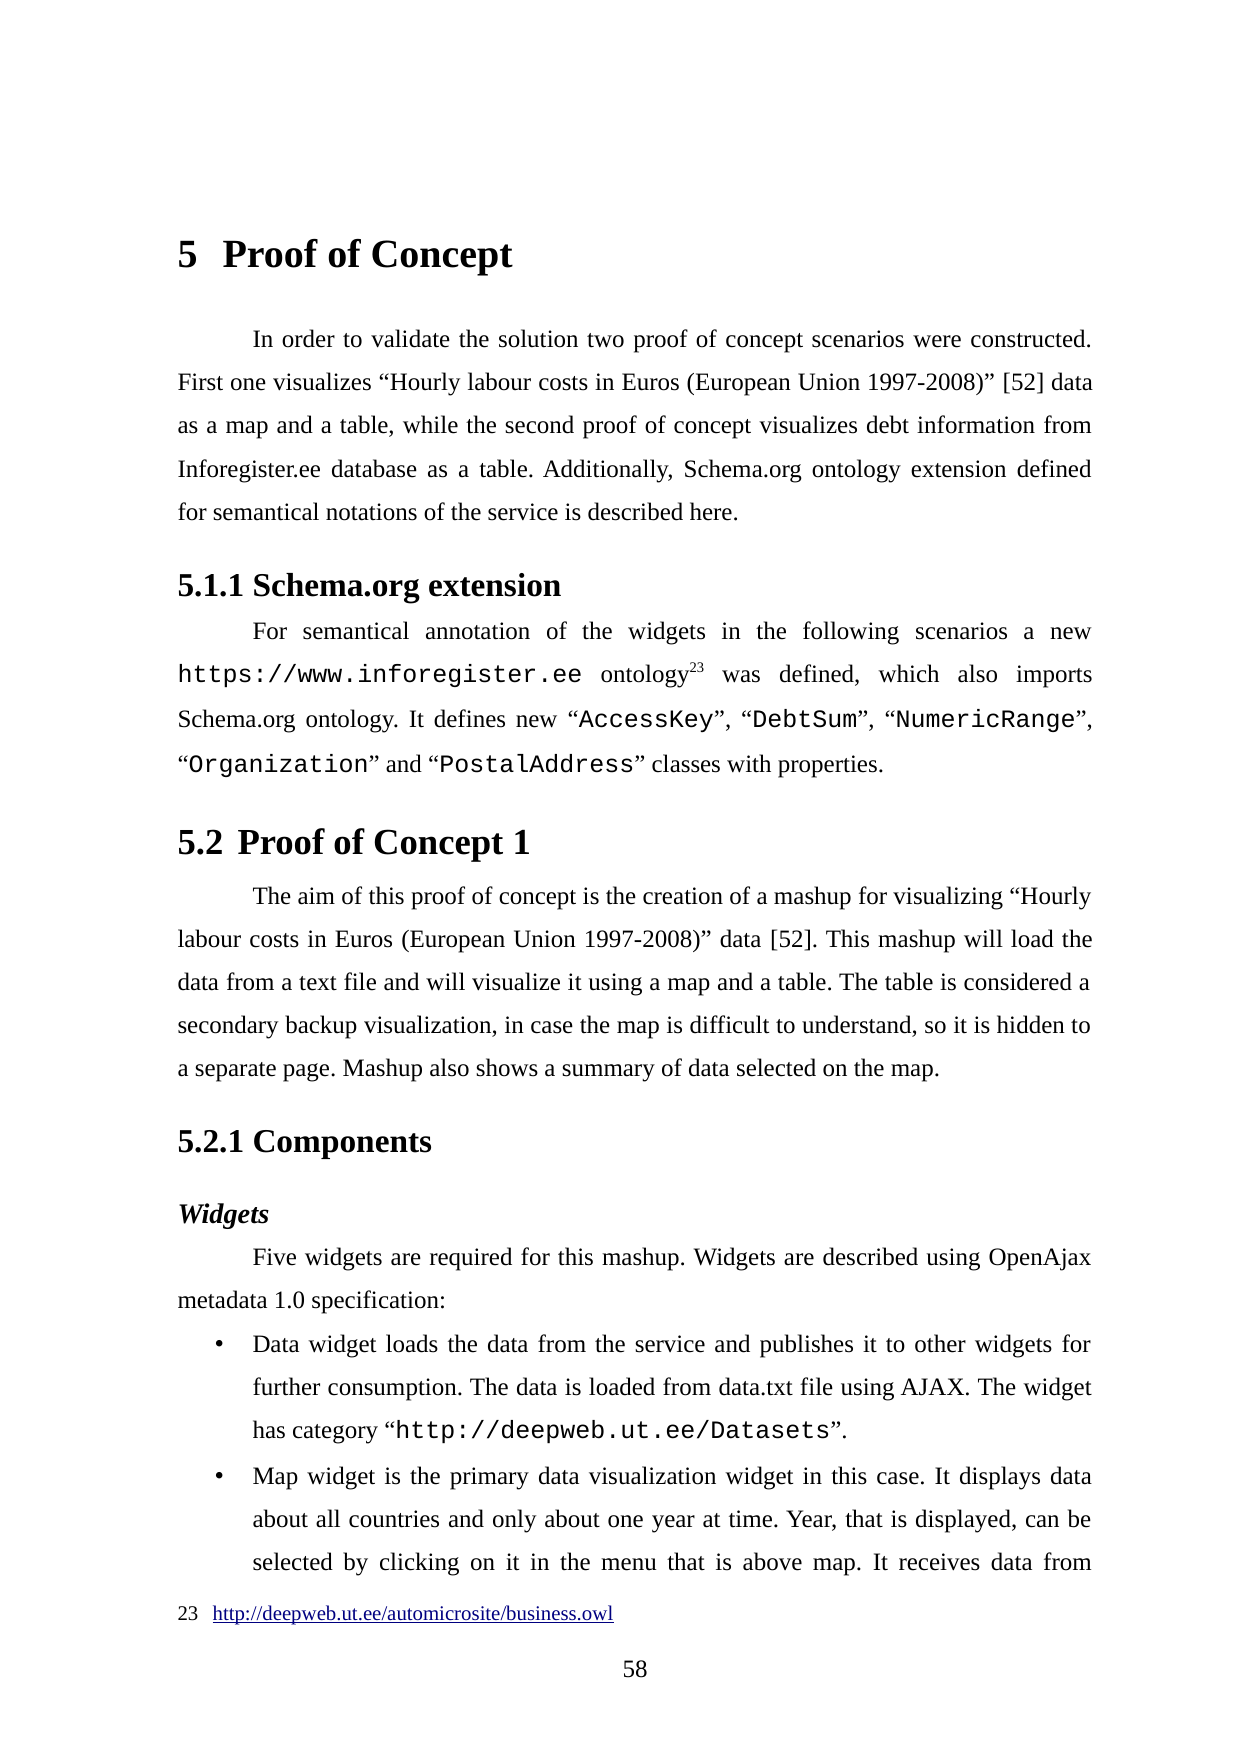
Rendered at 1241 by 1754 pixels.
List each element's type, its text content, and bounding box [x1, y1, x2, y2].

text For semantical annotation of the widgets in the following scenarios a new https://www.inforegister.ee ontology was defined, which also imports Schema.org ontology. It defines new “AccessKey”, “DebtSum”, “NumericRange”, “Organization” and “PostalAddress” classes with properties. [177, 616, 1093, 780]
text Five widgets are required for this mashup. Widgets are described using OpenAjax metadata 1.0 specification: [177, 1242, 1093, 1314]
subtitle Proof of Concept 1 [177, 820, 1093, 862]
list Data widget loads the data from the service and publishes it to other widgets for further consumption. The data is loaded from data.txt file using AJAX. The widget has category “http://deepweb.ut.ee/Datasets”. [215, 1329, 1093, 1446]
text In order to validate the solution two proof of concept scenarios were constructed. First one visualizes “Hourly labour costs in Euros (European Union 1997-2008)” [52] data as a map and a table, while the second proof of concept visualizes debt information from Inforegister.ee database as a table. Additionally, Schema.org ontology extension defined for semantical notations of the service is described here. [177, 324, 1093, 526]
subtitle Components [177, 1121, 1093, 1160]
subtitle Schema.org extension [177, 565, 1093, 603]
text The aim of this proof of concept is the creation of a mashup for visualizing “Hourly labour costs in Euros (European Union 1997-2008)” data [52]. This mashup will load the data from a text file and will visualize it using a map and a table. The table is considered a secondary backup visualization, in case the map is difficult to understand, so it is hidden to a separate page. Mashup also shows a summary of data selected on the map. [177, 881, 1093, 1082]
subtitle Widgets [177, 1197, 1093, 1230]
text http://deepweb.ut.ee/automicrosite/business.owl [177, 1601, 1093, 1625]
list Map widget is the primary data visualization widget in this case. It displays data about all countries and only about one year at time. Year, that is displayed, can be selected by clicking on it in the menu that is above map. It receives data from [215, 1461, 1093, 1576]
subtitle Proof of Concept [177, 231, 1093, 277]
